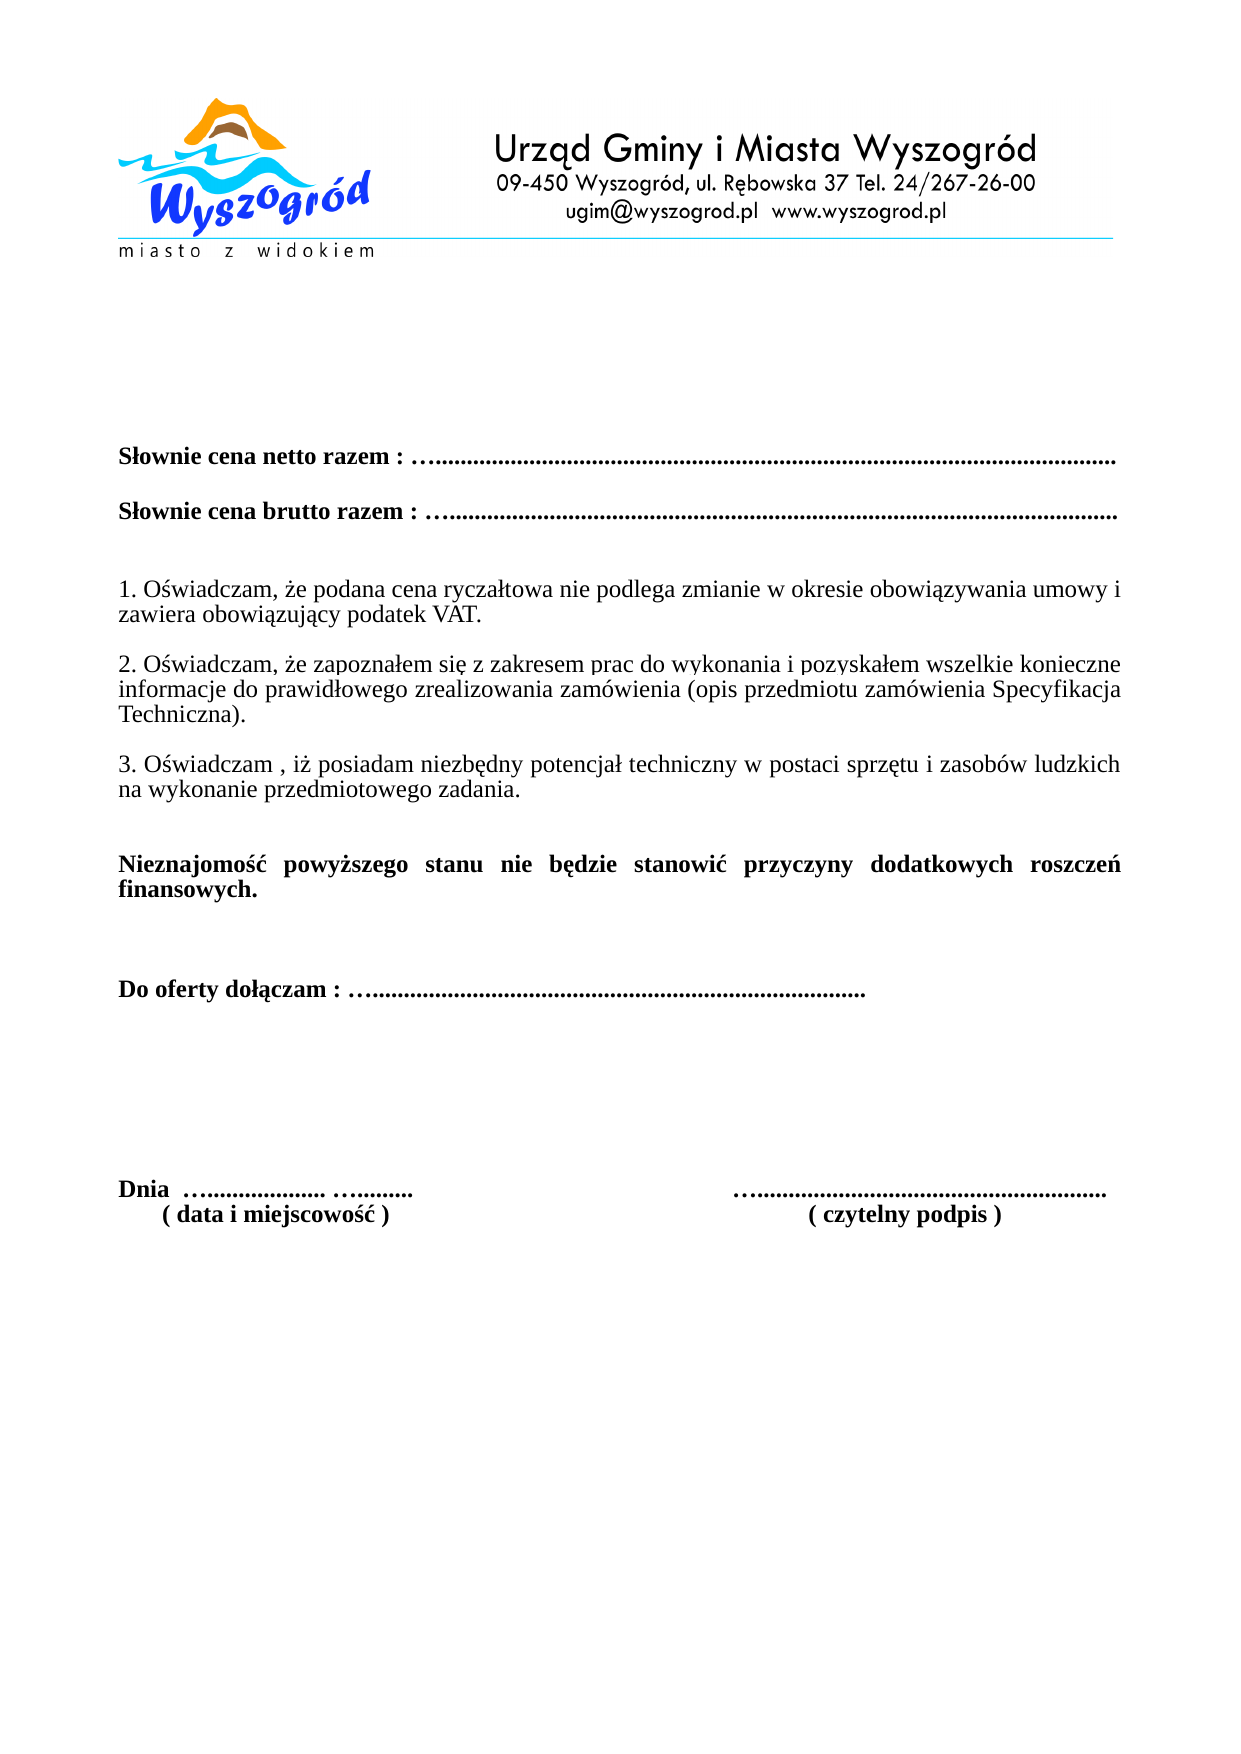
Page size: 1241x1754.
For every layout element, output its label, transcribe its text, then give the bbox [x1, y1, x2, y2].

text Do oferty dołączam : …............................................................................... [118, 978, 1122, 1003]
text 3. Oświadczam , iż posiadam niezbędny potencjał techniczny w postaci sprzętu i zasobów ludzkich na wykonanie przedmiotowego zadania. [118, 753, 1122, 803]
text ( data i miejscowość ) ( czytelny podpis ) [118, 1203, 1122, 1228]
text 1. Oświadczam, że podana cena ryczałtowa nie podlega zmianie w okresie obowiązywania umowy i zawiera obowiązujący podatek VAT. [118, 578, 1122, 628]
list Słownie cena brutto razem : …........................................................................................................... [118, 496, 1122, 525]
list Słownie cena netto razem : …............................................................................................................. [118, 441, 1122, 470]
text Nieznajomość powyższego stanu nie będzie stanowić przyczyny dodatkowych roszczeń finansowych. [118, 853, 1122, 903]
picture [118, 240, 1114, 257]
text Dnia …................... …......... …........................................................ [118, 1178, 1122, 1203]
text 2. Oświadczam, że zapoznałem się z zakresem prac do wykonania i pozyskałem wszelkie konieczne informacje do prawidłowego zrealizowania zamówienia (opis przedmiotu zamówienia Specyfikacja Techniczna). [118, 653, 1122, 728]
picture [118, 98, 1114, 237]
